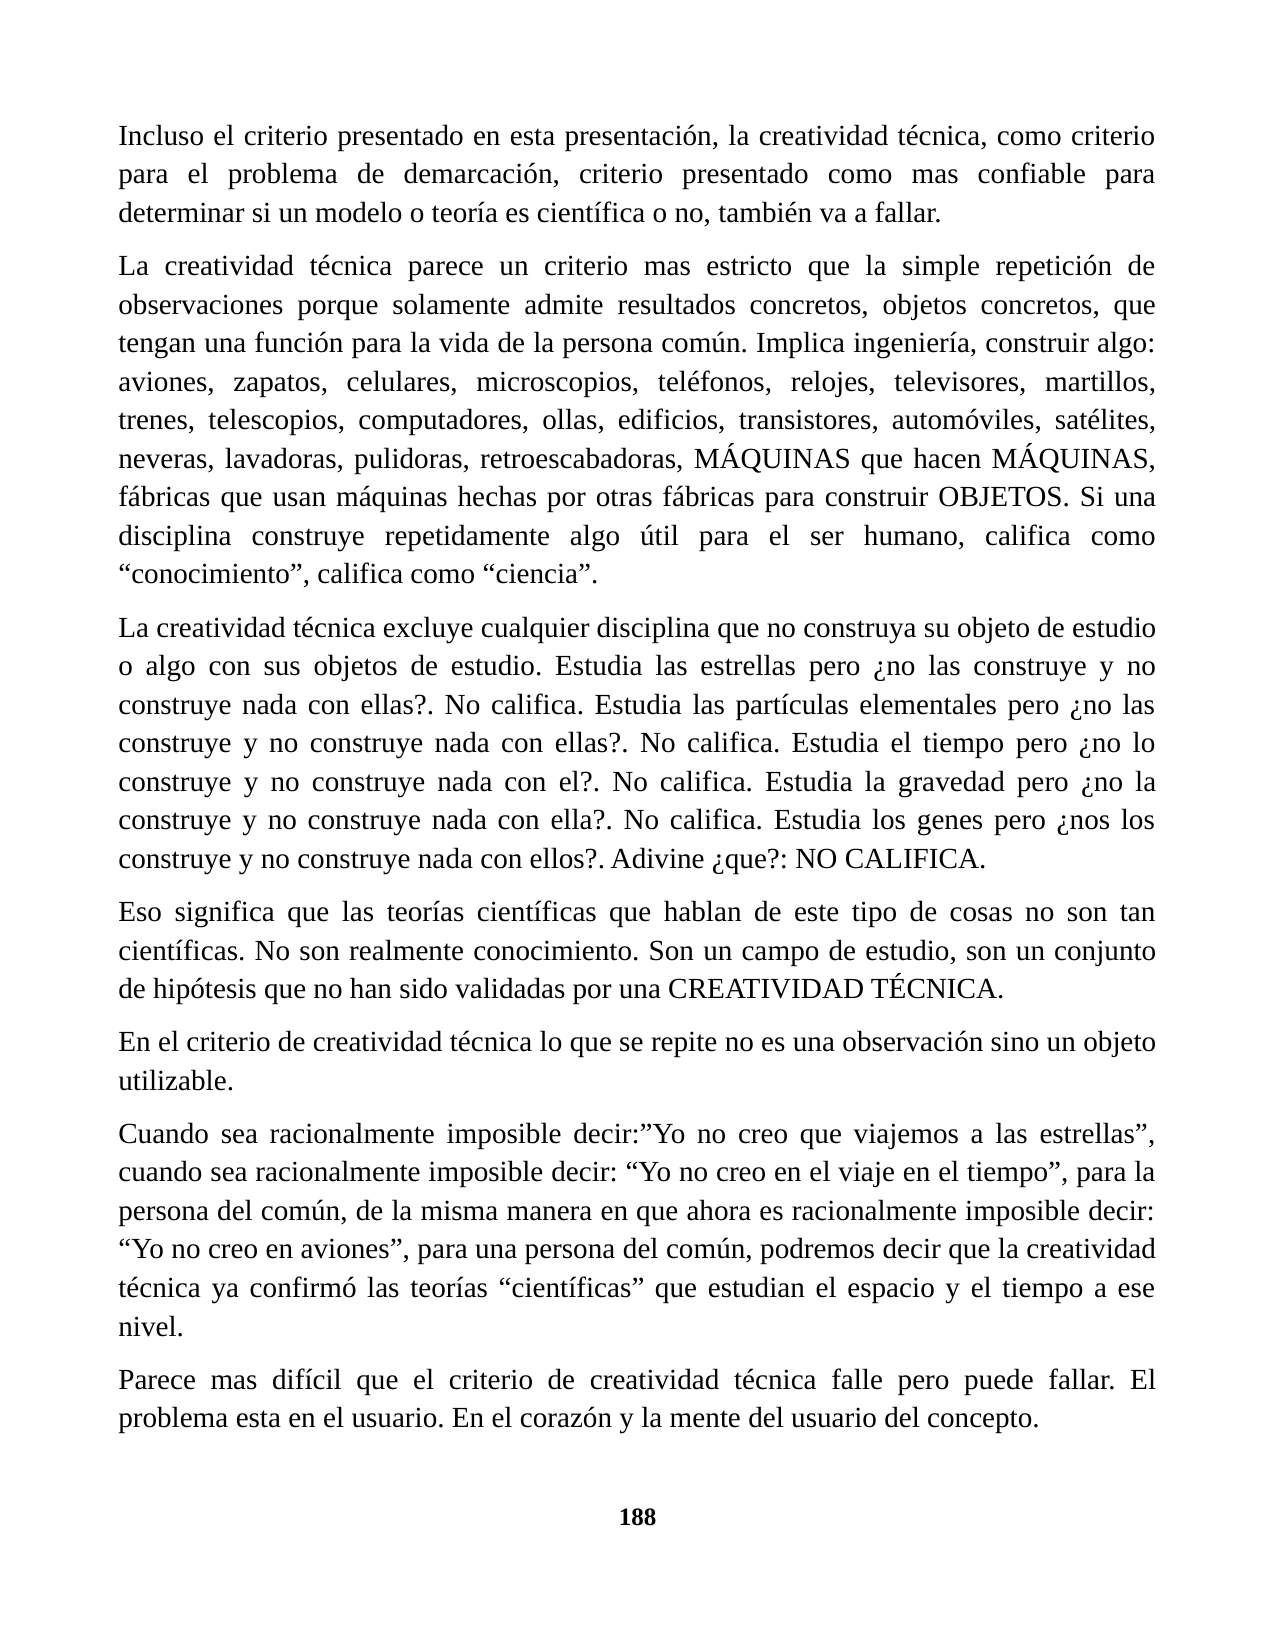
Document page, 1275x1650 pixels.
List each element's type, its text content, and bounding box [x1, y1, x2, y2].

text En el criterio de creatividad técnica lo que se repite no es una observación sino un objeto utilizable. [118, 1024, 1157, 1096]
text Parece mas difícil que el criterio de creatividad técnica falle pero puede fallar. El problema esta en el usuario. En el corazón y la mente del usuario del concepto. [118, 1362, 1157, 1434]
text Eso significa que las teorías científicas que hablan de este tipo de cosas no son tan científicas. No son realmente conocimiento. Son un campo de estudio, son un conjunto de hipótesis que no han sido validadas por una CREATIVIDAD TÉCNICA. [118, 894, 1157, 1005]
text Incluso el criterio presentado en esta presentación, la creatividad técnica, como criterio para el problema de demarcación, criterio presentado como mas confiable para determinar si un modelo o teoría es científica o no, también va a fallar. [118, 118, 1157, 229]
text Cuando sea racionalmente imposible decir:”Yo no creo que viajemos a las estrellas”, cuando sea racionalmente imposible decir: “Yo no creo en el viaje en el tiempo”, para la persona del común, de la misma manera en que ahora es racionalmente imposible decir: “Yo no creo en aviones”, para una persona del común, podremos decir que la creatividad técnica ya confirmó las teorías “científicas” que estudian el espacio y el tiempo a ese nivel. [118, 1116, 1157, 1342]
text La creatividad técnica parece un criterio mas estricto que la simple repetición de observaciones porque solamente admite resultados concretos, objetos concretos, que tengan una función para la vida de la persona común. Implica ingeniería, construir algo: aviones, zapatos, celulares, microscopios, teléfonos, relojes, televisores, martillos, trenes, telescopios, computadores, ollas, edificios, transistores, automóviles, satélites, neveras, lavadoras, pulidoras, retroescabadoras, MÁQUINAS que hacen MÁQUINAS, fábricas que usan máquinas hechas por otras fábricas para construir OBJETOS. Si una disciplina construye repetidamente algo útil para el ser humano, califica como “conocimiento”, califica como “ciencia”. [118, 248, 1157, 590]
text La creatividad técnica excluye cualquier disciplina que no construya su objeto de estudio o algo con sus objetos de estudio. Estudia las estrellas pero ¿no las construye y no construye nada con ellas?. No califica. Estudia las partículas elementales pero ¿no las construye y no construye nada con ellas?. No califica. Estudia el tiempo pero ¿no lo construye y no construye nada con el?. No califica. Estudia la gravedad pero ¿no la construye y no construye nada con ella?. No califica. Estudia los genes pero ¿nos los construye y no construye nada con ellos?. Adivine ¿que?: NO CALIFICA. [118, 610, 1157, 874]
